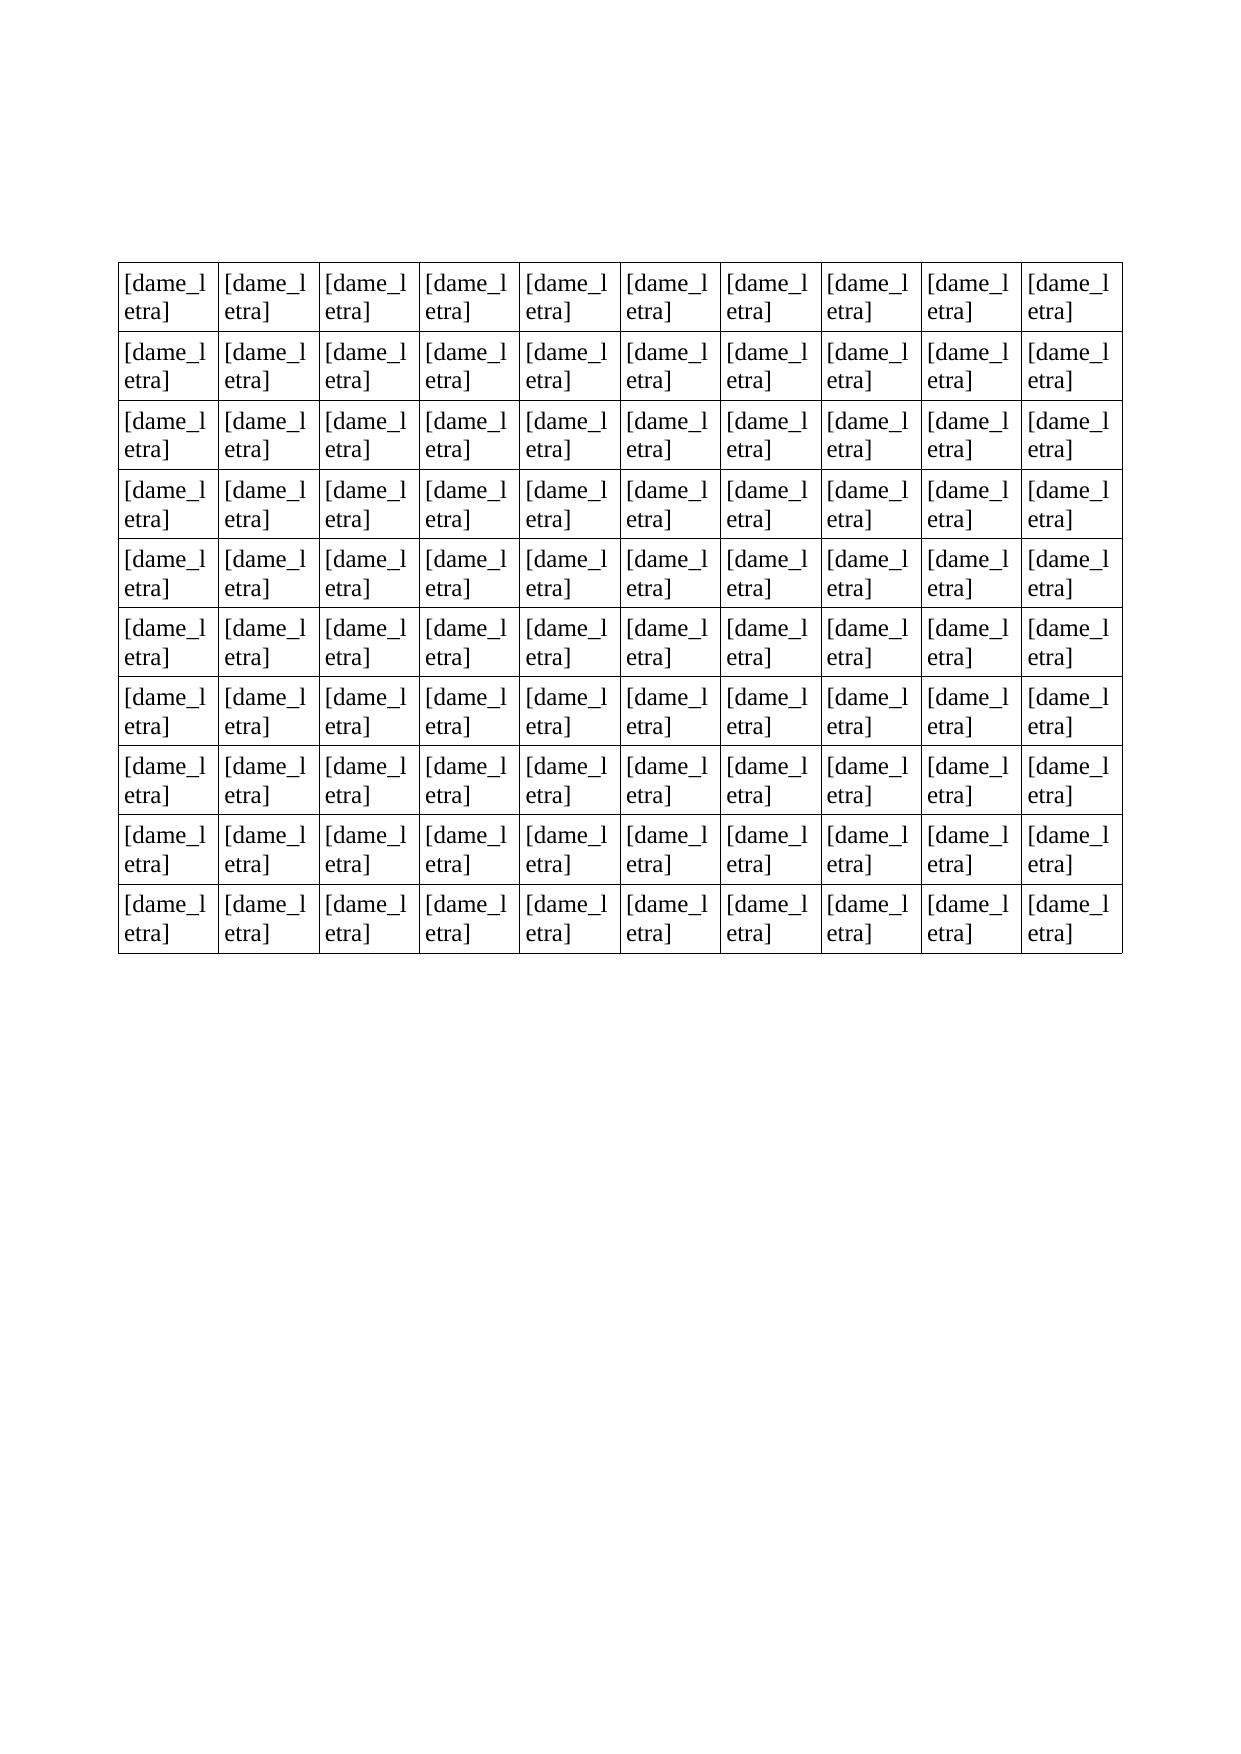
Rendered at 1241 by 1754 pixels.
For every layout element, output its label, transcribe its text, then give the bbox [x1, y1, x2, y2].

table_cell [dame_letra] [520, 401, 620, 469]
table_cell [dame_letra] [721, 815, 821, 883]
table_cell [dame_letra] [320, 608, 419, 676]
table_cell [dame_letra] [320, 332, 419, 400]
table_cell [dame_letra] [822, 608, 921, 676]
table_cell [dame_letra] [219, 332, 319, 400]
table_cell [dame_letra] [320, 470, 419, 538]
table_cell [dame_letra] [621, 539, 720, 607]
table_cell [dame_letra] [420, 539, 519, 607]
table_cell [dame_letra] [119, 815, 218, 883]
table_cell [dame_letra] [219, 470, 319, 538]
table_cell [dame_letra] [320, 539, 419, 607]
table_cell [dame_letra] [822, 815, 921, 883]
table_cell [dame_letra] [119, 608, 218, 676]
table_header [dame_letra] [320, 263, 419, 331]
table_cell [dame_letra] [922, 746, 1021, 814]
table_header [dame_letra] [721, 263, 821, 331]
table_cell [dame_letra] [219, 401, 319, 469]
table_cell [dame_letra] [922, 539, 1021, 607]
table_header [dame_letra] [1022, 263, 1122, 331]
table_cell [dame_letra] [822, 332, 921, 400]
table_cell [dame_letra] [721, 677, 821, 745]
table_header [dame_letra] [119, 263, 218, 331]
table_cell [dame_letra] [1022, 746, 1122, 814]
table_cell [dame_letra] [621, 815, 720, 883]
table_cell [dame_letra] [320, 815, 419, 883]
table_cell [dame_letra] [621, 746, 720, 814]
table_header [dame_letra] [420, 263, 519, 331]
table_cell [dame_letra] [1022, 815, 1122, 883]
table_cell [dame_letra] [721, 401, 821, 469]
table_cell [dame_letra] [320, 401, 419, 469]
table_cell [dame_letra] [219, 608, 319, 676]
table_cell [dame_letra] [822, 746, 921, 814]
table_cell [dame_letra] [119, 539, 218, 607]
table_cell [dame_letra] [320, 677, 419, 745]
table_cell [dame_letra] [1022, 470, 1122, 538]
table_cell [dame_letra] [520, 677, 620, 745]
table_cell [dame_letra] [1022, 677, 1122, 745]
table_cell [dame_letra] [420, 608, 519, 676]
table_cell [dame_letra] [520, 332, 620, 400]
table_cell [dame_letra] [721, 746, 821, 814]
table_cell [dame_letra] [621, 401, 720, 469]
table_cell [dame_letra] [822, 885, 921, 952]
table_cell [dame_letra] [420, 815, 519, 883]
table_cell [dame_letra] [621, 332, 720, 400]
table_cell [dame_letra] [922, 470, 1021, 538]
table_cell [dame_letra] [621, 677, 720, 745]
table_cell [dame_letra] [420, 746, 519, 814]
table_cell [dame_letra] [119, 470, 218, 538]
table_cell [dame_letra] [520, 885, 620, 952]
table_cell [dame_letra] [922, 332, 1021, 400]
table_header [dame_letra] [219, 263, 319, 331]
table_cell [dame_letra] [922, 885, 1021, 952]
table_cell [dame_letra] [922, 815, 1021, 883]
table_cell [dame_letra] [721, 885, 821, 952]
table_cell [dame_letra] [119, 885, 218, 952]
table_cell [dame_letra] [219, 677, 319, 745]
table_cell [dame_letra] [721, 332, 821, 400]
table_cell [dame_letra] [721, 470, 821, 538]
table_cell [dame_letra] [922, 401, 1021, 469]
table_cell [dame_letra] [1022, 885, 1122, 952]
table_cell [dame_letra] [420, 677, 519, 745]
table_cell [dame_letra] [520, 815, 620, 883]
table_cell [dame_letra] [621, 470, 720, 538]
table_cell [dame_letra] [119, 332, 218, 400]
table_header [dame_letra] [621, 263, 720, 331]
table_cell [dame_letra] [420, 401, 519, 469]
table_cell [dame_letra] [1022, 539, 1122, 607]
table_cell [dame_letra] [822, 470, 921, 538]
table_cell [dame_letra] [219, 885, 319, 952]
table_cell [dame_letra] [822, 539, 921, 607]
table_cell [dame_letra] [520, 470, 620, 538]
table_cell [dame_letra] [621, 885, 720, 952]
table_cell [dame_letra] [119, 677, 218, 745]
table_cell [dame_letra] [219, 539, 319, 607]
table_cell [dame_letra] [219, 746, 319, 814]
table_cell [dame_letra] [520, 539, 620, 607]
table_cell [dame_letra] [822, 677, 921, 745]
table_cell [dame_letra] [320, 746, 419, 814]
table_cell [dame_letra] [420, 332, 519, 400]
table_cell [dame_letra] [420, 885, 519, 952]
table_cell [dame_letra] [219, 815, 319, 883]
table_cell [dame_letra] [621, 608, 720, 676]
table_cell [dame_letra] [1022, 608, 1122, 676]
table_cell [dame_letra] [721, 608, 821, 676]
table_cell [dame_letra] [320, 885, 419, 952]
table_cell [dame_letra] [922, 608, 1021, 676]
table_header [dame_letra] [822, 263, 921, 331]
table_cell [dame_letra] [520, 608, 620, 676]
table_cell [dame_letra] [1022, 401, 1122, 469]
table_header [dame_letra] [922, 263, 1021, 331]
table_cell [dame_letra] [520, 746, 620, 814]
table_cell [dame_letra] [420, 470, 519, 538]
table_cell [dame_letra] [822, 401, 921, 469]
table_cell [dame_letra] [721, 539, 821, 607]
table_header [dame_letra] [520, 263, 620, 331]
table_cell [dame_letra] [119, 401, 218, 469]
table_cell [dame_letra] [1022, 332, 1122, 400]
table_cell [dame_letra] [922, 677, 1021, 745]
table_cell [dame_letra] [119, 746, 218, 814]
